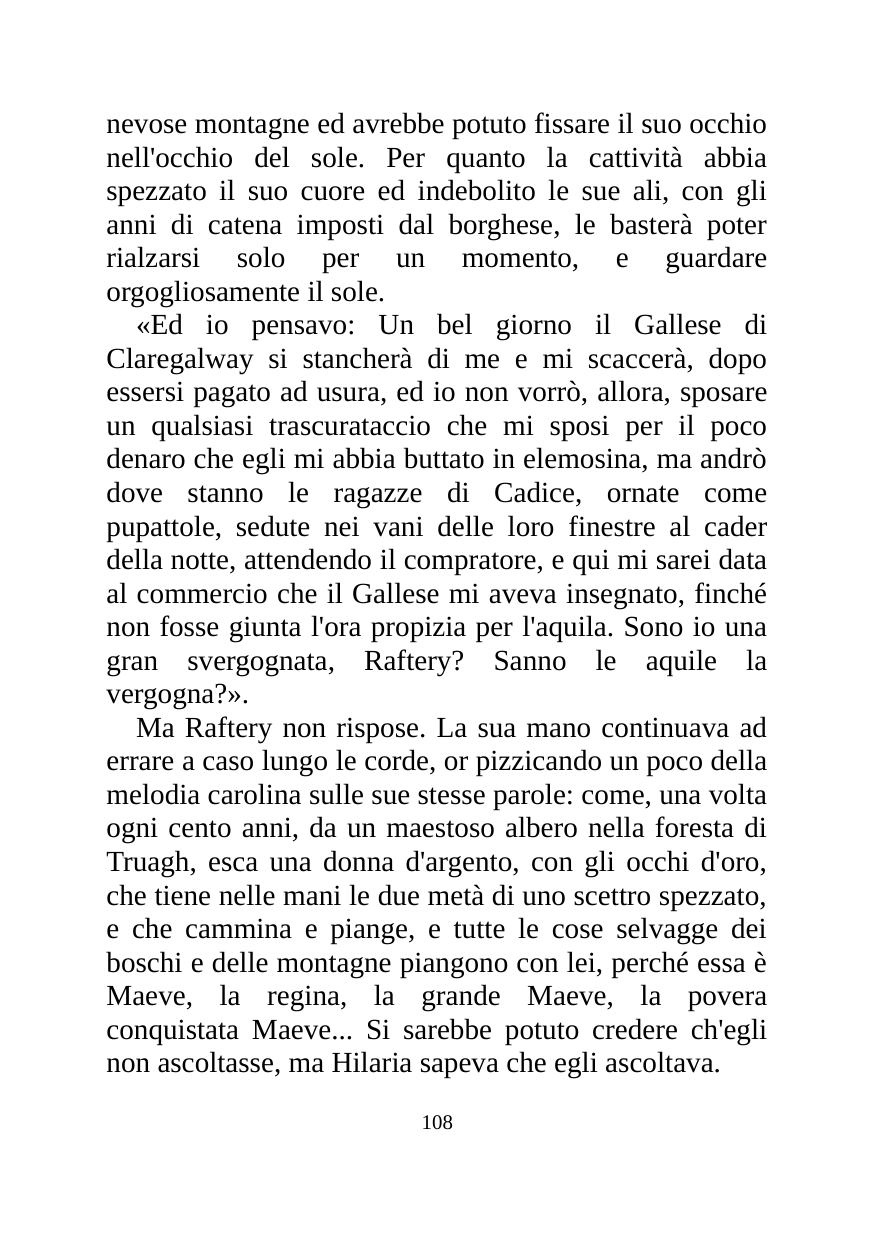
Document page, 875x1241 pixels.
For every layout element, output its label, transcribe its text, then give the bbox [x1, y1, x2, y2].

text nevose montagne ed avrebbe potuto fissare il suo occhio nell'occhio del sole. Per quanto la cattività abbia spezzato il suo cuore ed indebolito le sue ali, con gli anni di catena imposti dal borghese, le basterà poter rialzarsi solo per un momento, e guardare orgogliosamente il sole. [106, 106, 768, 307]
text «Ed io pensavo: Un bel giorno il Gallese di Claregalway si stancherà di me e mi scaccerà, dopo essersi pagato ad usura, ed io non vorrò, allora, sposare un qualsiasi trascurataccio che mi sposi per il poco denaro che egli mi abbia buttato in elemosina, ma andrò dove stanno le ragazze di Cadice, ornate come pupattole, sedute nei vani delle loro finestre al cader della notte, attendendo il compratore, e qui mi sarei data al commercio che il Gallese mi aveva insegnato, finché non fosse giunta l'ora propizia per l'aquila. Sono io una gran svergognata, Raftery? Sanno le aquile la vergogna?». [106, 307, 768, 710]
text Ma Raftery non rispose. La sua mano continuava ad errare a caso lungo le corde, or pizzicando un poco della melodia carolina sulle sue stesse parole: come, una volta ogni cento anni, da un maestoso albero nella foresta di Truagh, esca una donna d'argento, con gli occhi d'oro, che tiene nelle mani le due metà di uno scettro spezzato, e che cammina e piange, e tutte le cose selvagge dei boschi e delle montagne piangono con lei, perché essa è Maeve, la regina, la grande Maeve, la povera conquistata Maeve... Si sarebbe potuto credere ch'egli non ascoltasse, ma Hilaria sapeva che egli ascoltava. [106, 710, 768, 1079]
